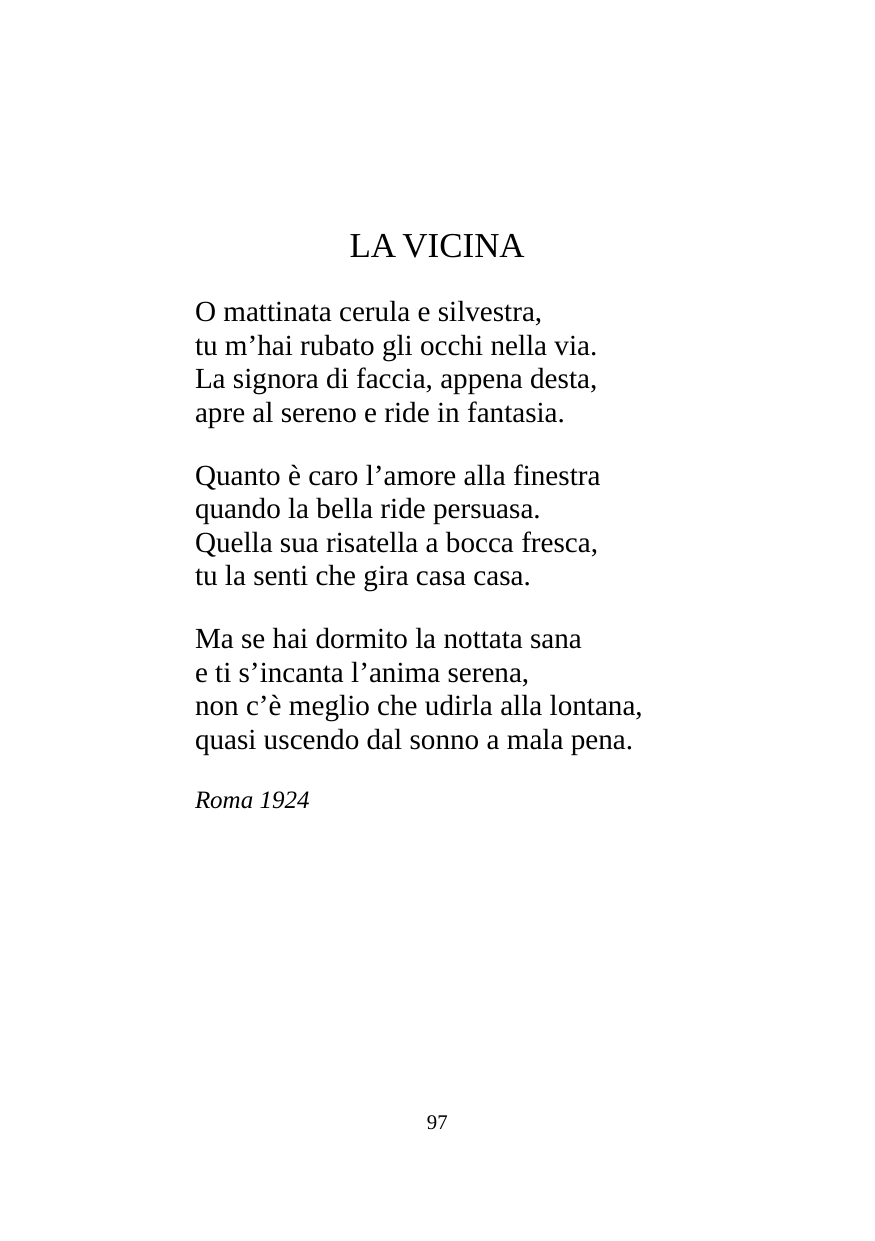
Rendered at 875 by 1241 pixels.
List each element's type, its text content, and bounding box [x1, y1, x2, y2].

text Ma se hai dormito la nottata sana e ti s’incanta l’anima serena, non c’è meglio che udirla alla lontana, quasi uscendo dal sonno a mala pena. [195, 621, 768, 756]
subtitle LA VICINA [106, 224, 768, 264]
text Roma 1924 [195, 785, 768, 814]
text Quanto è caro l’amore alla finestra quando la bella ride persuasa. Quella sua risatella a bocca fresca, tu la senti che gira casa casa. [195, 458, 768, 592]
text O mattinata cerula e silvestra, tu m’hai rubato gli occhi nella via. La signora di faccia, appena desta, apre al sereno e ride in fantasia. [195, 294, 768, 428]
